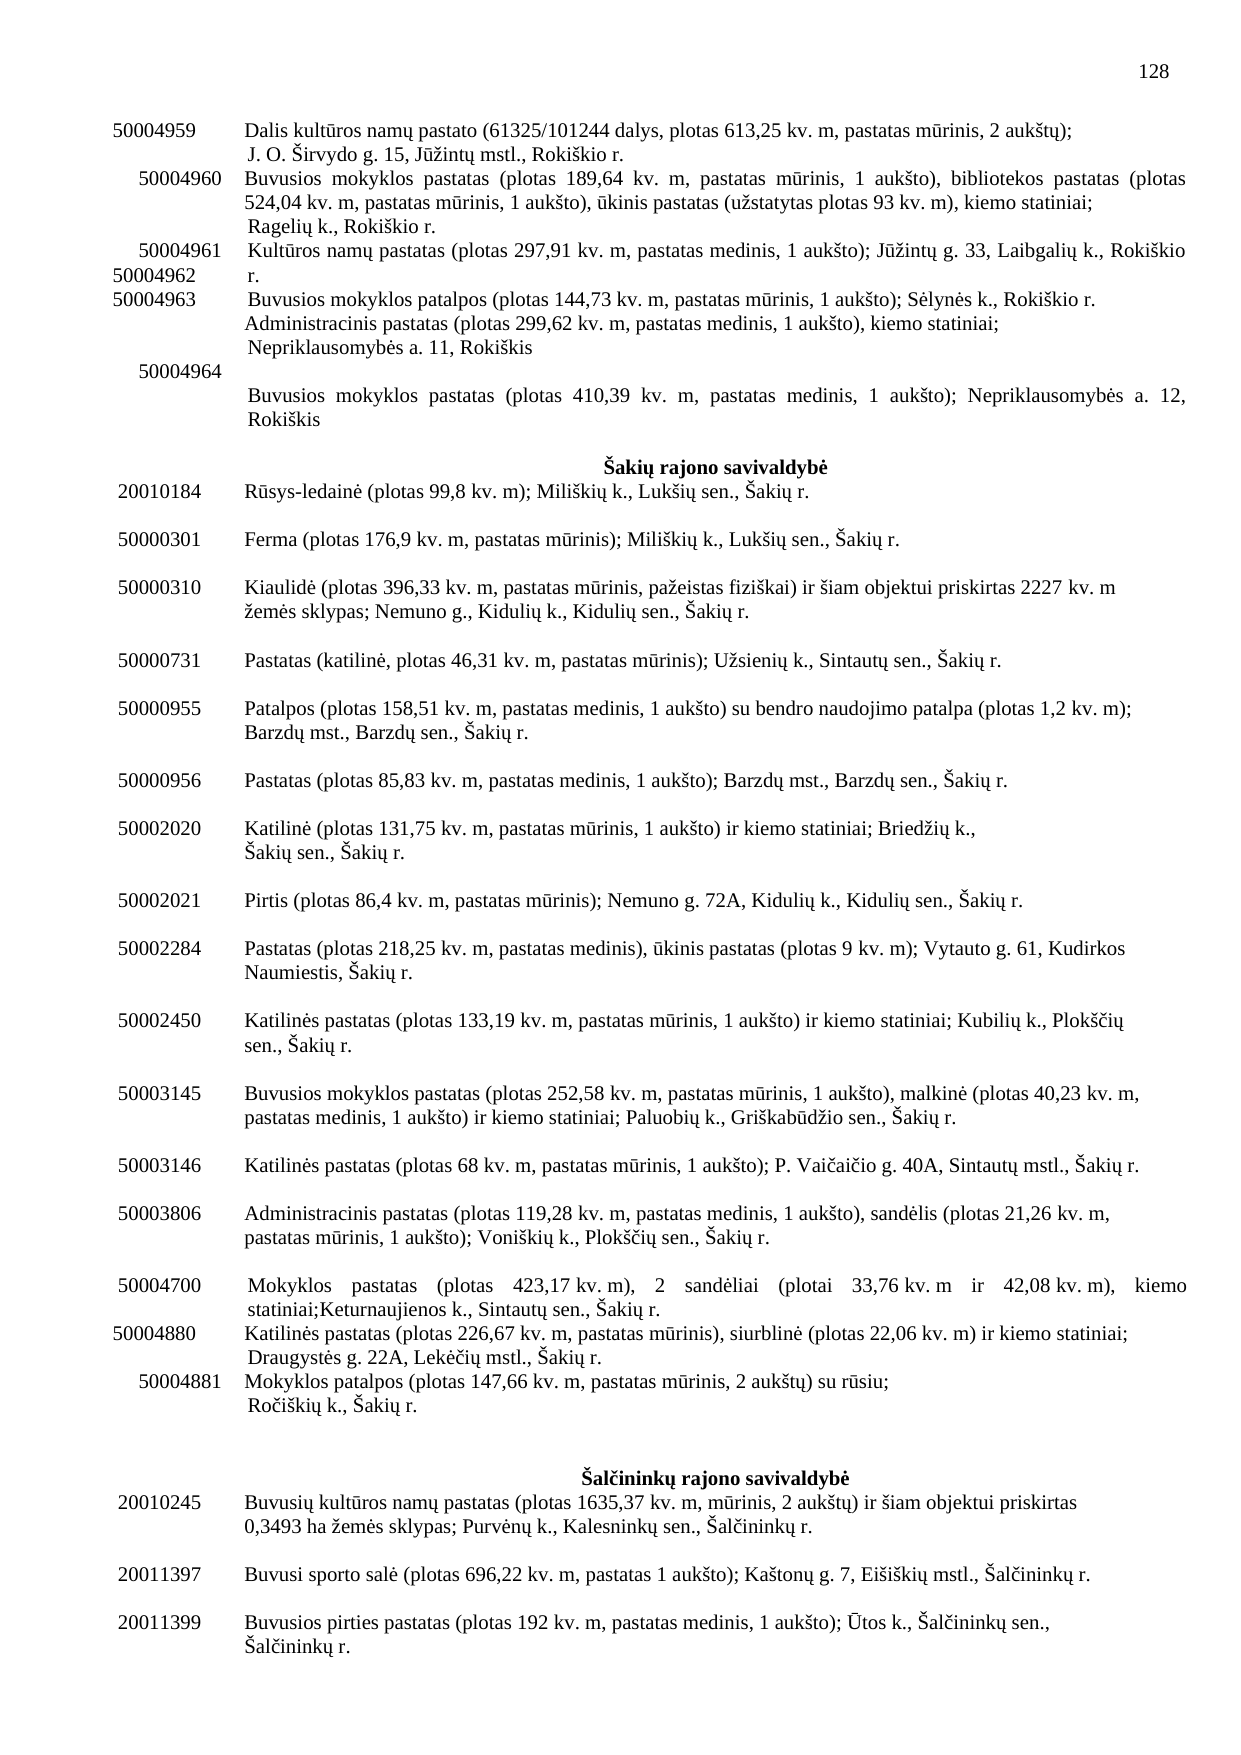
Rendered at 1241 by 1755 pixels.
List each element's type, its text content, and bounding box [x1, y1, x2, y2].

table_cell 50003146 [101, 1153, 233, 1177]
table_cell 50000956 [101, 768, 233, 792]
table_cell Buvusi sporto salė (plotas 696,22 kv. m, pastatas 1 aukšto); Kaštonų g. 7, Eišiškių mstl., Šalčininkų r. [233, 1562, 1178, 1586]
table_cell [101, 864, 1198, 888]
table_cell [1198, 1129, 1240, 1153]
table_cell [1198, 1081, 1240, 1129]
table_cell Šalčininkų rajono savivaldybė [233, 1466, 1198, 1490]
table_cell 50000310 [101, 575, 233, 623]
table_cell [1198, 118, 1240, 431]
table_cell [101, 551, 1198, 575]
table_cell [1148, 1009, 1163, 1057]
table_cell [101, 455, 233, 479]
table_cell [1198, 551, 1240, 575]
table_cell [1178, 527, 1192, 551]
table_cell [1163, 768, 1178, 792]
table_cell Katilinės pastatas (plotas 133,19 kv. m, pastatas mūrinis, 1 aukšto) ir kiemo statiniai; Kubilių k., Plokščių sen., Šakių r. [233, 1009, 1148, 1057]
table_cell [1148, 816, 1163, 864]
table_cell [1163, 936, 1178, 984]
table_cell [1148, 1610, 1163, 1658]
table_cell Ferma (plotas 176,9 kv. m, pastatas mūrinis); Miliškių k., Lukšių sen., Šakių r. [233, 527, 1148, 551]
table_cell [1148, 575, 1163, 623]
table_cell [1193, 888, 1198, 912]
table_cell [101, 1586, 1198, 1610]
table_cell [1178, 696, 1192, 744]
table_cell [1163, 696, 1178, 744]
table_cell [101, 792, 1198, 816]
table_cell Kiaulidė (plotas 396,33 kv. m, pastatas mūrinis, pažeistas fiziškai) ir šiam objektui priskirtas 2227 kv. m žemės sklypas; Nemuno g., Kidulių k., Kidulių sen., Šakių r. [233, 575, 1148, 623]
table_cell Pirtis (plotas 86,4 kv. m, pastatas mūrinis); Nemuno g. 72A, Kidulių k., Kidulių sen., Šakių r. [233, 888, 1148, 912]
table_cell [1193, 1562, 1198, 1586]
table_cell [1163, 1081, 1178, 1129]
table_cell [1163, 816, 1178, 864]
table_cell [1148, 479, 1163, 503]
table_cell [1198, 1562, 1240, 1586]
table_cell 50003145 [101, 1081, 233, 1129]
table_cell [1148, 696, 1163, 744]
table_cell Dalis kultūros namų pastato (61325/101244 dalys, plotas 613,25 kv. m, pastatas mūrinis, 2 aukštų); J. O. Širvydo g. 15, Jūžintų mstl., Rokiškio r. Buvusios mokyklos pastatas (plotas 189,64 kv. m, pastatas mūrinis, 1 aukšto), bibliotekos pastatas (plotas 524,04 kv. m, pastatas mūrinis, 1 aukšto), ūkinis pastatas (užstatytas plotas 93 kv. m), kiemo statiniai; Ragelių k., Rokiškio r. Kultūros namų pastatas (plotas 297,91 kv. m, pastatas medinis, 1 aukšto); Jūžintų g. 33, Laibgalių k., Rokiškio r. Buvusios mokyklos patalpos (plotas 144,73 kv. m, pastatas mūrinis, 1 aukšto); Sėlynės k., Rokiškio r. Administracinis pastatas (plotas 299,62 kv. m, pastatas medinis, 1 aukšto), kiemo statiniai; Nepriklausomybės a. 11, Rokiškis Buvusios mokyklos pastatas (plotas 410,39 kv. m, pastatas medinis, 1 aukšto); Nepriklausomybės a. 12, Rokiškis [233, 118, 1198, 431]
table_cell [1178, 816, 1192, 864]
table_cell 50002020 [101, 816, 233, 864]
table_cell [1193, 1009, 1198, 1057]
table_cell 20010184 [101, 479, 233, 503]
table_cell [1198, 1249, 1240, 1273]
table_cell Pastatas (plotas 85,83 kv. m, pastatas medinis, 1 aukšto); Barzdų mst., Barzdų sen., Šakių r. [233, 768, 1148, 792]
table_cell 50004959 50004960 50004961 50004962 50004963 50004964 [101, 118, 233, 431]
table_cell Rūsys-ledainė (plotas 99,8 kv. m); Miliškių k., Lukšių sen., Šakių r. [233, 479, 1148, 503]
table_cell [1193, 816, 1198, 864]
table_cell [1193, 527, 1198, 551]
table_cell [101, 431, 1198, 455]
table_cell [1148, 648, 1163, 672]
table_cell [101, 912, 1198, 936]
table_cell [1198, 792, 1240, 816]
table_cell [1178, 1009, 1192, 1057]
table_cell Buvusių kultūros namų pastatas (plotas 1635,37 kv. m, mūrinis, 2 aukštų) ir šiam objektui priskirtas 0,3493 ha žemės sklypas; Purvėnų k., Kalesninkų sen., Šalčininkų r. [233, 1490, 1148, 1538]
table_cell [1163, 575, 1178, 623]
table_cell [1163, 1610, 1178, 1658]
table_cell [1198, 912, 1240, 936]
table_cell [1198, 888, 1240, 912]
table_cell [101, 624, 1198, 647]
table_cell [101, 1177, 1198, 1201]
table_cell [101, 984, 1198, 1008]
table_cell [1148, 1490, 1163, 1538]
table_cell [101, 1442, 1198, 1466]
table_cell [101, 503, 1198, 527]
table_cell [1193, 768, 1198, 792]
table_cell [1198, 1610, 1240, 1658]
table_cell [1193, 696, 1198, 744]
table_cell 50004880 50004881 [101, 1321, 233, 1442]
table_cell [1178, 1490, 1192, 1538]
table_cell [1198, 672, 1240, 696]
table_cell [1198, 575, 1240, 623]
table_cell Šakių rajono savivaldybė [233, 455, 1198, 479]
table_cell [1198, 624, 1240, 647]
table_cell Administracinis pastatas (plotas 119,28 kv. m, pastatas medinis, 1 aukšto), sandėlis (plotas 21,26 kv. m, pastatas mūrinis, 1 aukšto); Voniškių k., Plokščių sen., Šakių r. [233, 1201, 1148, 1249]
table_cell [1163, 479, 1178, 503]
table_cell 50003806 [101, 1201, 233, 1249]
table_cell [1198, 744, 1240, 768]
table_cell [101, 1658, 1198, 1682]
table_cell [101, 744, 1198, 768]
table_cell [1148, 1201, 1163, 1249]
table_cell [1163, 1009, 1178, 1057]
table_cell [1178, 768, 1192, 792]
table_cell Katilinės pastatas (plotas 226,67 kv. m, pastatas mūrinis), siurblinė (plotas 22,06 kv. m) ir kiemo statiniai; Draugystės g. 22A, Lekėčių mstl., Šakių r. Mokyklos patalpos (plotas 147,66 kv. m, pastatas mūrinis, 2 aukštų) su rūsiu; Ročiškių k., Šakių r. [233, 1321, 1198, 1442]
table_cell [1193, 479, 1198, 503]
table_cell [1163, 527, 1178, 551]
table_cell [101, 1129, 1198, 1153]
table_cell Pastatas (plotas 218,25 kv. m, pastatas medinis), ūkinis pastatas (plotas 9 kv. m); Vytauto g. 61, Kudirkos Naumiestis, Šakių r. [233, 936, 1148, 984]
table_cell [1198, 984, 1240, 1008]
table_cell [1198, 696, 1240, 744]
table_cell [1193, 648, 1198, 672]
table_cell [1198, 479, 1240, 503]
table_cell 50000731 [101, 648, 233, 672]
table_cell [1178, 1153, 1192, 1177]
table_cell [1198, 1321, 1240, 1442]
table_cell [101, 672, 1198, 696]
table_cell [1178, 575, 1192, 623]
table_cell 50002021 [101, 888, 233, 912]
table_cell [1198, 1273, 1240, 1321]
table_cell 50004700 [101, 1273, 233, 1321]
table_cell Buvusios pirties pastatas (plotas 192 kv. m, pastatas medinis, 1 aukšto); Ūtos k., Šalčininkų sen., Šalčininkų r. [233, 1610, 1148, 1658]
table_cell [1148, 527, 1163, 551]
table_cell 50000301 [101, 527, 233, 551]
table_cell Pastatas (katilinė, plotas 46,31 kv. m, pastatas mūrinis); Užsienių k., Sintautų sen., Šakių r. [233, 648, 1148, 672]
table_cell [1178, 648, 1192, 672]
table_cell [1178, 1201, 1192, 1249]
table_cell [1198, 768, 1240, 792]
table_cell [1178, 936, 1192, 984]
table_cell [1198, 527, 1240, 551]
table_cell [1198, 455, 1240, 479]
table_cell [1193, 1490, 1198, 1538]
table_cell [1178, 1610, 1192, 1658]
table_cell [1198, 1057, 1240, 1081]
table_cell [101, 1249, 1198, 1273]
table_cell [1193, 1153, 1198, 1177]
table_cell [1198, 1658, 1240, 1682]
table_cell [1198, 1177, 1240, 1201]
table_cell [1198, 816, 1240, 864]
table_cell [101, 1057, 1198, 1081]
table_cell [1198, 1586, 1240, 1610]
table_cell [1193, 575, 1198, 623]
table_cell [1198, 1009, 1240, 1057]
table_cell [1198, 936, 1240, 984]
table_cell 50002450 [101, 1009, 233, 1057]
table_cell [1148, 936, 1163, 984]
table_cell Mokyklos pastatas (plotas 423,17 kv. m), 2 sandėliai (plotai 33,76 kv. m ir 42,08 kv. m), kiemo statiniai;Keturnaujienos k., Sintautų sen., Šakių r. [233, 1273, 1198, 1321]
table_cell 50002284 [101, 936, 233, 984]
table_cell [1198, 1201, 1240, 1249]
table_cell [1193, 1081, 1198, 1129]
table_cell [1198, 1466, 1240, 1490]
table_cell [1163, 1201, 1178, 1249]
table_cell [1198, 1538, 1240, 1562]
table_cell [1178, 479, 1192, 503]
table_cell Buvusios mokyklos pastatas (plotas 252,58 kv. m, pastatas mūrinis, 1 aukšto), malkinė (plotas 40,23 kv. m, pastatas medinis, 1 aukšto) ir kiemo statiniai; Paluobių k., Griškabūdžio sen., Šakių r. [233, 1081, 1163, 1129]
table_cell [1193, 936, 1198, 984]
table_cell [1198, 1490, 1240, 1538]
table_cell 20010245 [101, 1490, 233, 1538]
table_cell [1198, 1442, 1240, 1466]
table_cell [1198, 503, 1240, 527]
table_cell [1163, 1490, 1178, 1538]
table_cell [1178, 1081, 1192, 1129]
table_cell [1178, 888, 1192, 912]
table_cell [1163, 888, 1178, 912]
table_cell 20011399 [101, 1610, 233, 1658]
table_cell [1148, 888, 1163, 912]
table_cell Katilinės pastatas (plotas 68 kv. m, pastatas mūrinis, 1 aukšto); P. Vaičaičio g. 40A, Sintautų mstl., Šakių r. [233, 1153, 1178, 1177]
table_cell [101, 1466, 233, 1490]
table_cell [1148, 768, 1163, 792]
table_cell 20011397 [101, 1562, 233, 1586]
table_cell Katilinė (plotas 131,75 kv. m, pastatas mūrinis, 1 aukšto) ir kiemo statiniai; Briedžių k., Šakių sen., Šakių r. [233, 816, 1148, 864]
table_cell [1193, 1201, 1198, 1249]
table_cell [1163, 648, 1178, 672]
table_cell [1198, 648, 1240, 672]
table_cell [1198, 1153, 1240, 1177]
table_cell [1198, 431, 1240, 455]
table_cell 50000955 [101, 696, 233, 744]
table_cell [101, 1538, 1198, 1562]
table_cell Patalpos (plotas 158,51 kv. m, pastatas medinis, 1 aukšto) su bendro naudojimo patalpa (plotas 1,2 kv. m); Barzdų mst., Barzdų sen., Šakių r. [233, 696, 1148, 744]
table_cell [1198, 864, 1240, 888]
table_cell [1193, 1610, 1198, 1658]
table_cell [1178, 1562, 1192, 1586]
